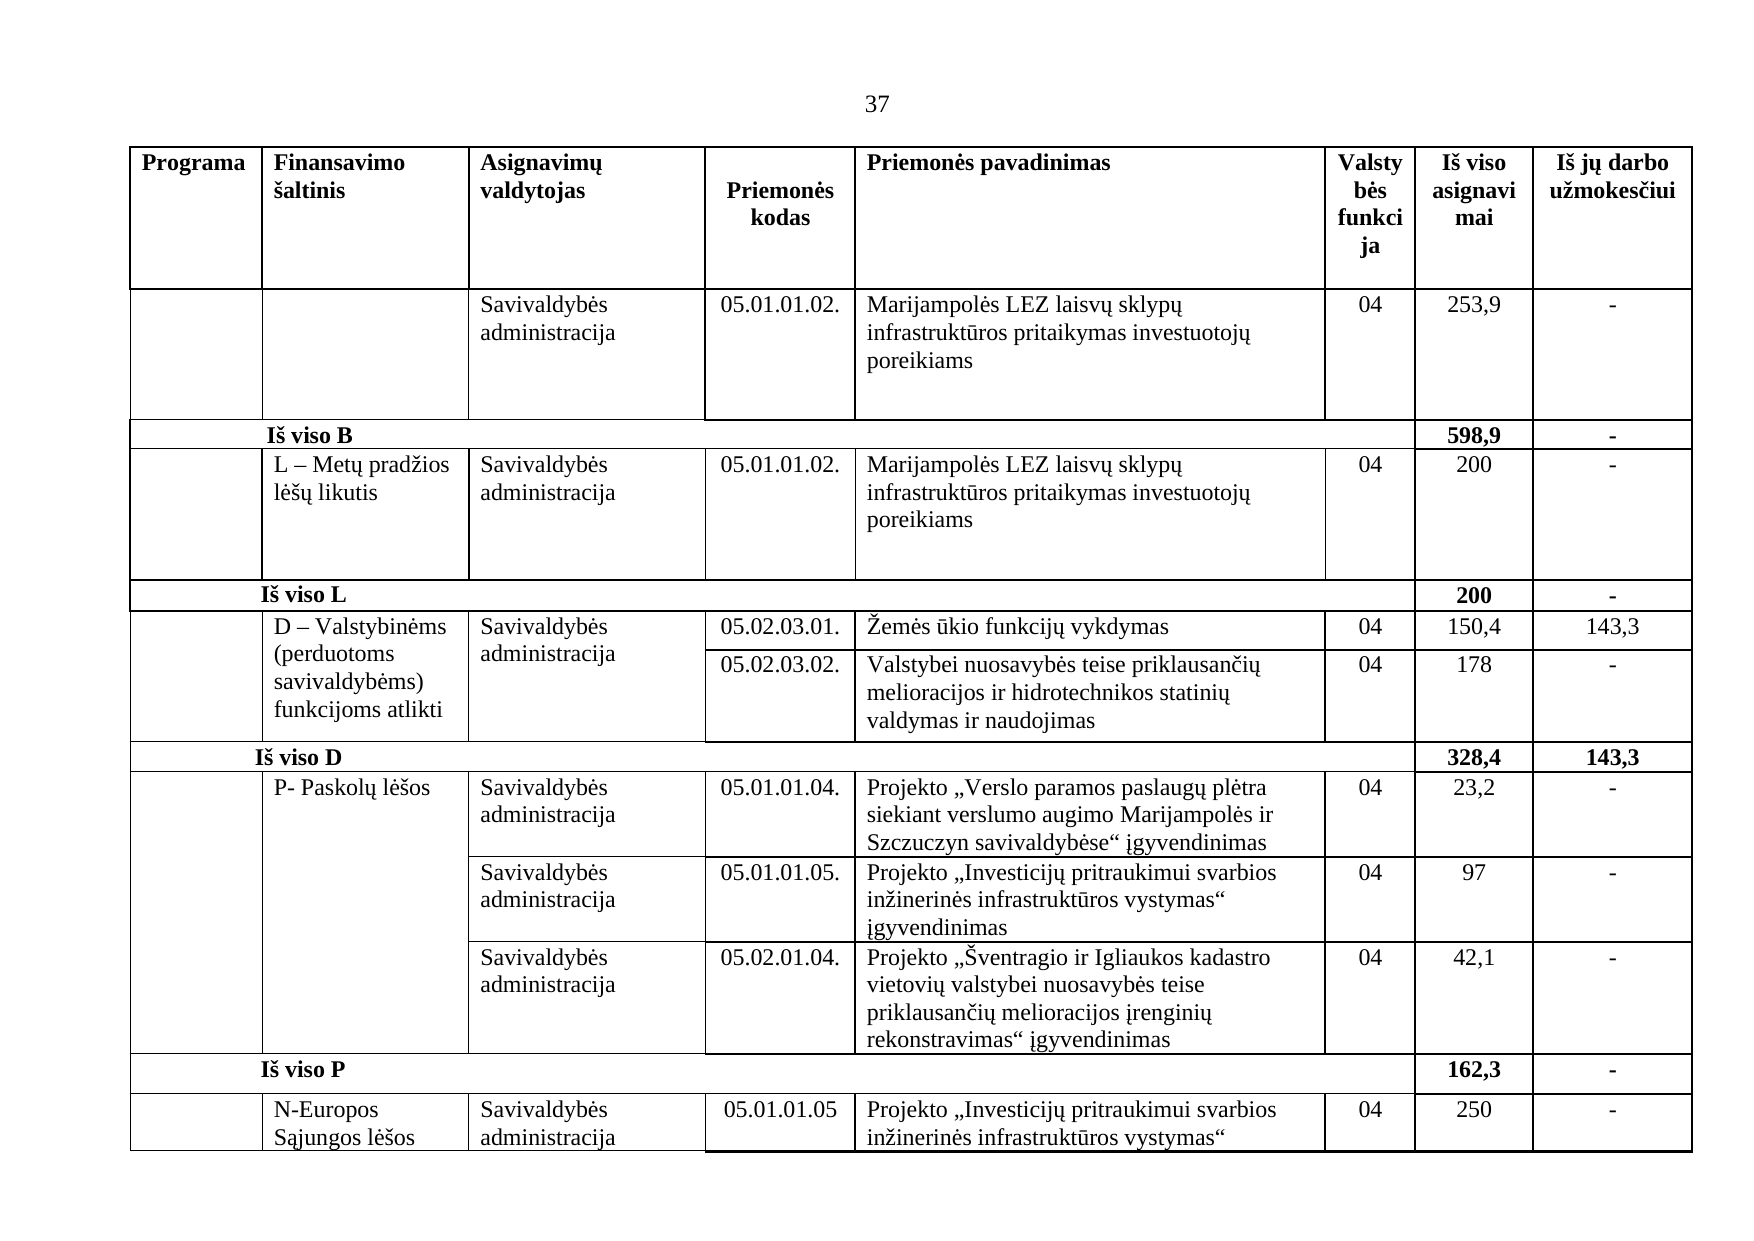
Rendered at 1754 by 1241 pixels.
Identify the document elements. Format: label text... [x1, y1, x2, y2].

table_cell 05.01.01.05 [706, 1094, 854, 1150]
table_cell 05.01.01.05. [706, 858, 854, 941]
table_cell Marijampolės LEZ laisvų sklypų infrastruktūros pritaikymas investuotojų poreikiams [856, 290, 1324, 418]
table_header Asignavimų valdytojas [470, 148, 704, 259]
table_cell - [1534, 943, 1691, 1053]
table_cell [131, 1094, 262, 1150]
table_cell 143,3 [1534, 612, 1691, 648]
table_cell [263, 290, 468, 418]
table_cell 200 [1416, 450, 1532, 578]
table_cell [131, 772, 262, 1053]
table_cell 23,2 [1416, 773, 1532, 856]
table_cell 200 [1416, 581, 1532, 610]
table_cell - [1534, 773, 1691, 856]
table_cell [263, 259, 468, 288]
table_cell 05.01.01.04. [706, 772, 854, 856]
table_cell 05.02.03.01. [706, 612, 854, 648]
table_cell - [1534, 858, 1691, 941]
table_cell Savivaldybės administracija [470, 449, 705, 578]
table_cell L – Metų pradžios lėšų likutis [263, 449, 468, 578]
table_cell 97 [1416, 858, 1532, 941]
table_cell 04 [1326, 290, 1414, 418]
table_cell Savivaldybės administracija [469, 772, 705, 856]
table_cell P- Paskolų lėšos [263, 772, 468, 1053]
table_cell 04 [1326, 612, 1414, 648]
table_cell Savivaldybės administracija [469, 290, 704, 418]
table_cell 04 [1326, 651, 1414, 741]
table_cell 143,3 [1534, 743, 1691, 771]
table_cell Projekto „Investicijų pritraukimui svarbios inžinerinės infrastruktūros vystymas“ įgyvendinimas [856, 858, 1324, 941]
table_cell Marijampolės LEZ laisvų sklypų infrastruktūros pritaikymas investuotojų poreikiams [856, 449, 1325, 578]
table_cell Projekto „Šventragio ir Igliaukos kadastro vietovių valstybei nuosavybės teise priklausančių melioracijos įrenginių rekonstravimas“ įgyvendinimas [856, 943, 1324, 1053]
table_cell Valstybei nuosavybės teise priklausančių melioracijos ir hidrotechnikos statinių valdymas ir naudojimas [856, 651, 1324, 741]
table_cell - [1534, 450, 1691, 578]
table_cell 178 [1416, 651, 1532, 741]
table_cell [706, 259, 854, 288]
table_cell [131, 449, 261, 578]
table_cell 05.01.01.02. [706, 290, 854, 418]
table_header Priemonės kodas [706, 148, 854, 259]
table_cell - [1534, 1055, 1691, 1093]
table_cell [470, 259, 704, 288]
table_cell 05.02.01.04. [706, 943, 854, 1053]
table_cell - [1534, 290, 1691, 418]
table_cell [131, 259, 261, 288]
table_cell 04 [1326, 449, 1414, 578]
table_cell - [1534, 581, 1691, 610]
table_header Iš viso asignavimai [1416, 148, 1532, 288]
table_cell 04 [1326, 772, 1414, 856]
table_cell Iš viso B [131, 420, 1414, 448]
table_cell N-Europos Sąjungos lėšos [263, 1094, 468, 1150]
table_cell 04 [1326, 943, 1414, 1053]
table_cell [131, 612, 262, 741]
table_cell 05.01.01.02. [706, 449, 855, 578]
table_cell Savivaldybės administracija [469, 612, 705, 741]
table_cell Projekto „Investicijų pritraukimui svarbios inžinerinės infrastruktūros vystymas“ [856, 1094, 1324, 1150]
table_cell - [1534, 651, 1691, 741]
table_cell 253,9 [1416, 290, 1532, 418]
table_cell Projekto „Verslo paramos paslaugų plėtra siekiant verslumo augimo Marijampolės ir Szczuczyn savivaldybėse“ įgyvendinimas [856, 772, 1324, 856]
table_cell 150,4 [1416, 612, 1532, 648]
table_cell Savivaldybės administracija [469, 942, 705, 1053]
table_cell 328,4 [1416, 743, 1532, 771]
table_cell 05.02.03.02. [706, 651, 854, 741]
table_cell 162,3 [1416, 1055, 1532, 1093]
table_cell Savivaldybės administracija [469, 1094, 705, 1150]
table_cell Iš viso P [131, 1054, 1414, 1093]
table_header Iš jų darbo užmokesčiui [1534, 148, 1691, 288]
table_header Valstybės funkcija [1326, 148, 1414, 259]
table_cell 250 [1416, 1095, 1532, 1150]
table_cell [1326, 259, 1414, 288]
table_cell - [1534, 1095, 1691, 1150]
table_cell - [1534, 421, 1691, 448]
table_header Programa [131, 148, 261, 259]
table_cell 04 [1326, 858, 1414, 941]
table_cell Iš viso L [131, 581, 1414, 610]
table_header Finansavimo šaltinis [263, 148, 468, 259]
table_cell Žemės ūkio funkcijų vykdymas [856, 612, 1324, 648]
table_cell 42,1 [1416, 943, 1532, 1053]
table_cell Savivaldybės administracija [469, 857, 705, 941]
table_cell [856, 259, 1324, 288]
table_cell [131, 290, 262, 418]
table_cell 04 [1326, 1094, 1414, 1150]
table_cell 598,9 [1416, 421, 1532, 448]
table_cell D – Valstybinėms (perduotoms savivaldybėms) funkcijoms atlikti [263, 612, 468, 741]
table_cell Iš viso D [131, 742, 1414, 771]
table_header Priemonės pavadinimas [856, 148, 1324, 259]
